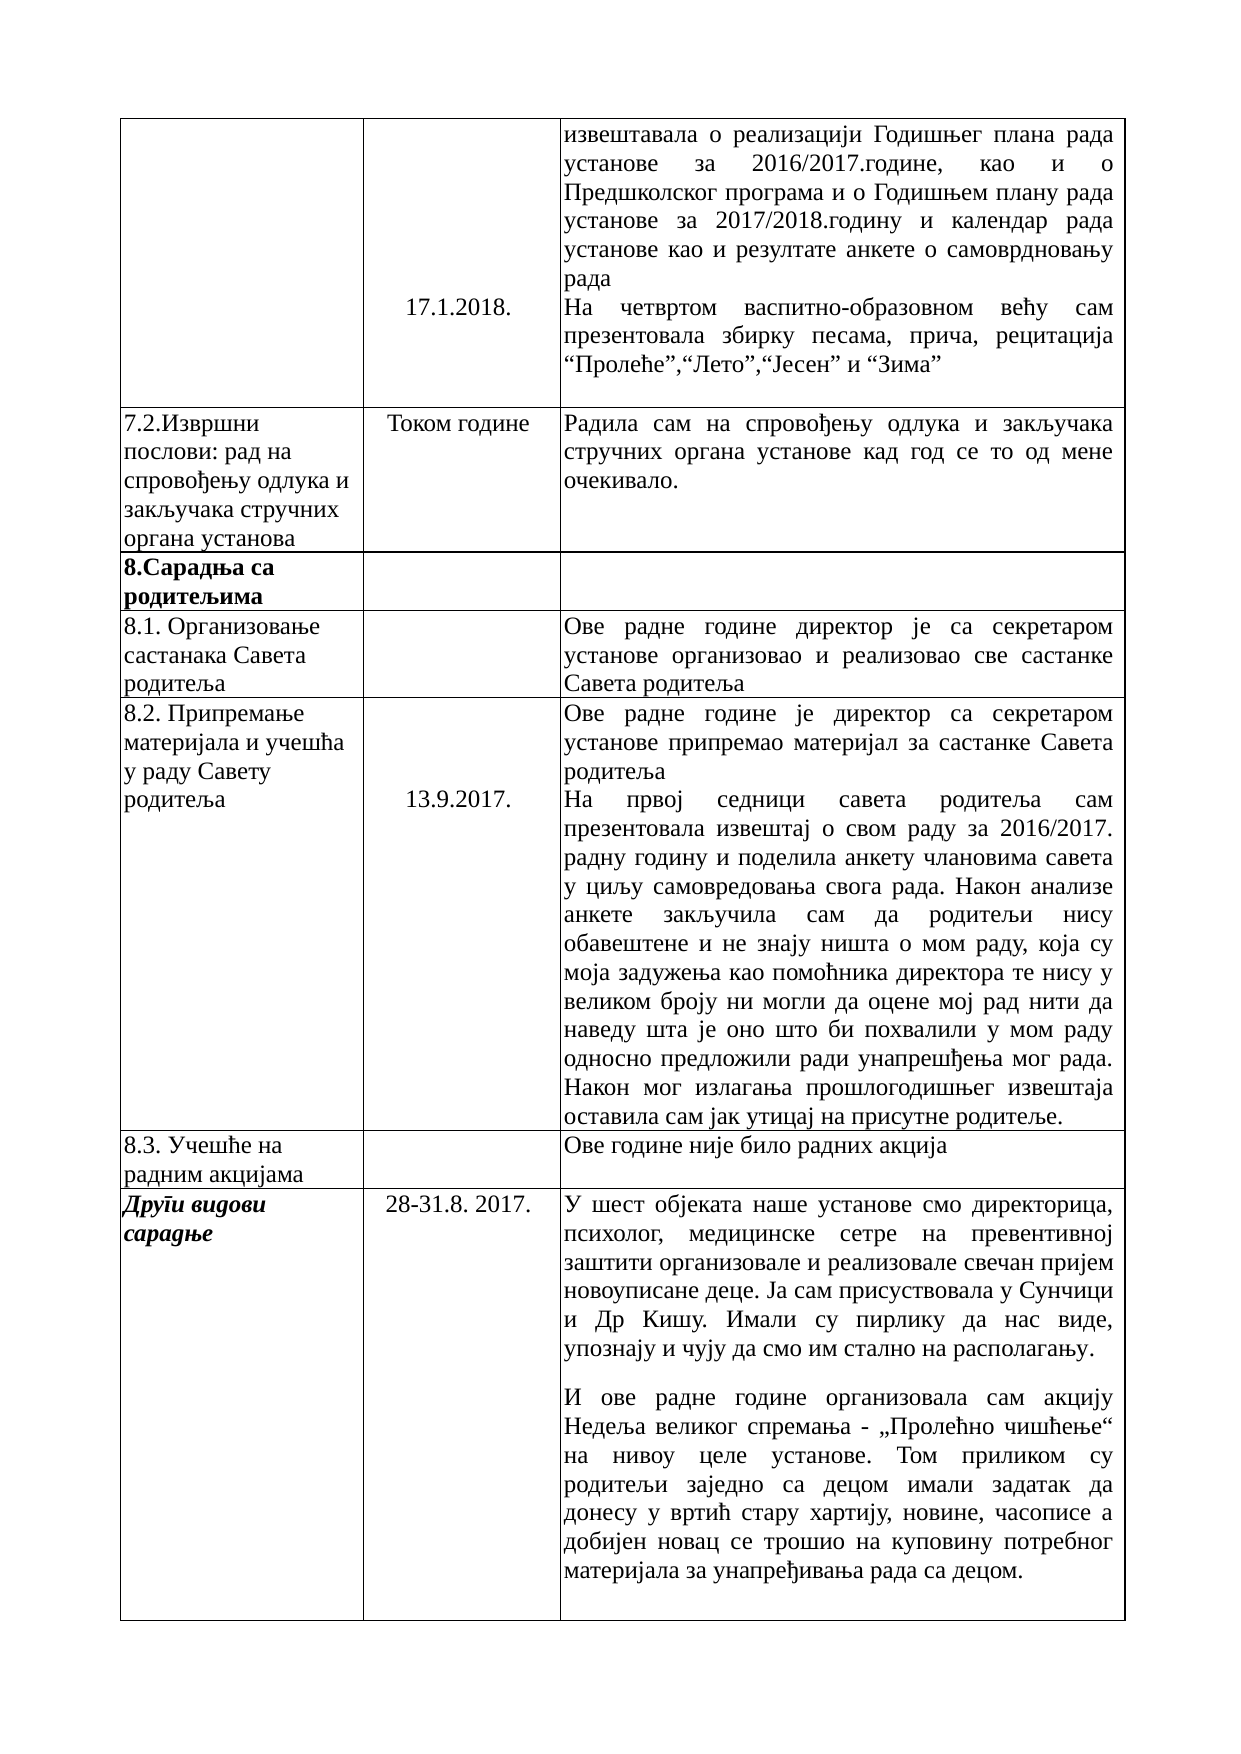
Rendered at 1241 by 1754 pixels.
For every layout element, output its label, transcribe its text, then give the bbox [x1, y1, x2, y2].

table_cell [364, 611, 560, 697]
table_cell 8.3. Учешће на радним акцијама [121, 1131, 363, 1188]
table_cell [561, 553, 1124, 610]
table_cell [364, 553, 560, 610]
table_cell 8.2. Припремање материјала и учешћа у раду Савету родитеља [121, 698, 363, 1129]
table_cell 13.9.2017. [364, 698, 560, 1129]
table_cell 28-31.8. 2017. [364, 1189, 560, 1620]
table_cell Ове радне године директор je са секретаром установе организовао и реализовао све састанке Савета родитеља [561, 611, 1124, 697]
table_cell Други видови сарадње [121, 1189, 363, 1620]
table_cell извештавала о реализацији Годишњег плана рада установе за 2016/2017.године, као и о Предшколског програма и о Годишњем плану рада установе за 2017/2018.годину и календар рада установе као и резултате анкете о самоврдновању рада На четвртом васпитно-образовном већу сам презентовала збирку песама, прича, рецитација “Пролеће”,“Лето”,“Јесен” и “Зима” [561, 119, 1124, 407]
table_cell 7.2.Извршни послови: рад на спровођењу одлука и закључака стручних органа установа [121, 408, 363, 551]
table_cell 17.1.2018. [364, 119, 560, 407]
table_cell Током године [364, 408, 560, 551]
table_cell У шест објеката наше установе смо директорица, психолог, медицинске сетре на превентивној заштити организовале и реализовале свечан пријем новоуписане деце. Ја сам присуствовала у Сунчици и Др Кишу. Имали су пирлику да нас виде, упознају и чују да смо им стално на располагању. И ове радне године организовала сам акцију Недеља великог спремања - „Пролећно чишћење“ на нивоу целе установе. Том приликом су родитељи заједно са децом имали задатак да донесу у вртић стару хартију, новине, часописе а добијен новац се трошио на куповину потребног материјала за унапређивања рада са децом. [561, 1189, 1124, 1620]
table_cell [121, 119, 363, 407]
table_cell 8.Сарадња са родитељима [121, 553, 363, 610]
table_cell Радила сам на спровођењу одлука и закључака стручних органа установе кад год се то од мене очекивало. [561, 408, 1124, 551]
table_cell Ове године није било радних акција [561, 1131, 1124, 1188]
table_cell Ове радне године је директор са секретаром установе припремао материјал за састанке Савета родитеља На првој седници савета родитеља сам презентовала извештај о свом раду за 2016/2017. радну годину и поделила анкету члановима савета у циљу самовредовања свога рада. Након анализе анкете закључила сам да родитељи нису обавештене и не знају ништа о мом раду, која су моја задужења као помоћника директора те нису у великом броју ни могли да оцене мој рад нити да наведу шта је оно што би похвалили у мом раду односно предложили ради унапрешђења мог рада. Након мог излагања прошлогодишњег извештаја оставила сам јак утицај на присутне родитеље. [561, 698, 1124, 1129]
table_cell [364, 1131, 560, 1188]
table_cell 8.1. Организовање састанака Савета родитеља [121, 611, 363, 697]
